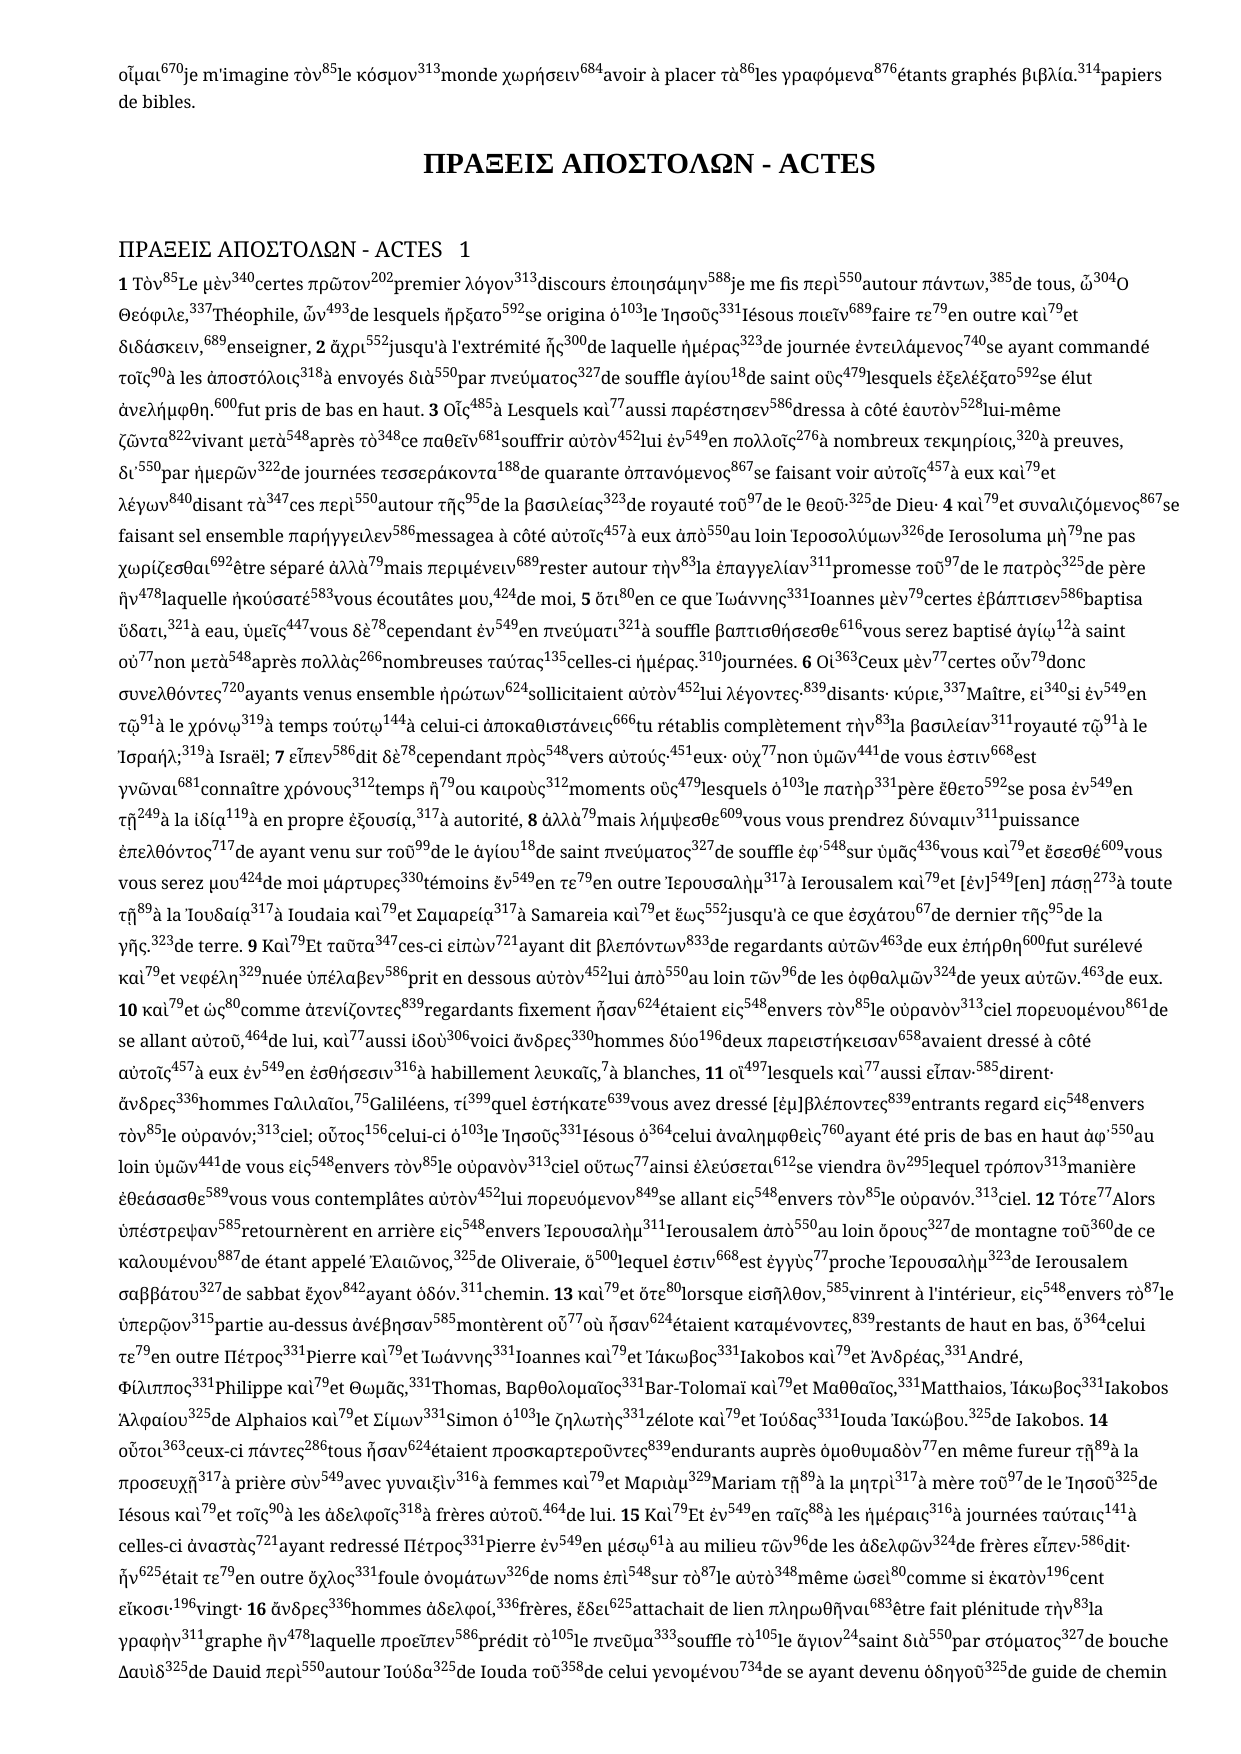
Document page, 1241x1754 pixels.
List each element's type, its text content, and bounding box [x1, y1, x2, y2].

text 1 Τὸν85Le μὲν340certes πρῶτον202premier λόγον313discours ἐποιησάμην588je me fis περὶ550autour πάντων,385de tous, ὦ304O Θεόφιλε,337Théophile, ὧν493de lesquels ἤρξατο592se origina ὁ103le Ἰησοῦς331Iésous ποιεῖν689faire τε79en outre καὶ79et διδάσκειν,689enseigner, 2 ἄχρι552jusqu'à l'extrémité ἧς300de laquelle ἡμέρας323de journée ἐντειλάμενος740se ayant commandé τοῖς90à les ἀποστόλοις318à envoyés διὰ550par πνεύματος327de souffle ἁγίου18de saint οὓς479lesquels ἐξελέξατο592se élut ἀνελήμφθη.600fut pris de bas en haut. 3 Οἷς485à Lesquels καὶ77aussi παρέστησεν586dressa à côté ἑαυτὸν528lui-même ζῶντα822vivant μετὰ548après τὸ348ce παθεῖν681souffrir αὐτὸν452lui ἐν549en πολλοῖς276à nombreux τεκμηρίοις,320à preuves, δι᾽550par ἡμερῶν322de journées τεσσεράκοντα188de quarante ὀπτανόμενος867se faisant voir αὐτοῖς457à eux καὶ79et λέγων840disant τὰ347ces περὶ550autour τῆς95de la βασιλείας323de royauté τοῦ97de le θεοῦ·325de Dieu· 4 καὶ79et συναλιζόμενος867se faisant sel ensemble παρήγγειλεν586messagea à côté αὐτοῖς457à eux ἀπὸ550au loin Ἱεροσολύμων326de Ierosoluma μὴ79ne pas χωρίζεσθαι692être séparé ἀλλὰ79mais περιμένειν689rester autour τὴν83la ἐπαγγελίαν311promesse τοῦ97de le πατρὸς325de père ἣν478laquelle ἠκούσατέ583vous écoutâtes μου,424de moi, 5 ὅτι80en ce que Ἰωάννης331Ioannes μὲν79certes ἐβάπτισεν586baptisa ὕδατι,321à eau, ὑμεῖς447vous δὲ78cependant ἐν549en πνεύματι321à souffle βαπτισθήσεσθε616vous serez baptisé ἁγίῳ12à saint οὐ77non μετὰ548après πολλὰς266nombreuses ταύτας135celles-ci ἡμέρας.310journées. 6 Οἱ363Ceux μὲν77certes οὖν79donc συνελθόντες720ayants venus ensemble ἠρώτων624sollicitaient αὐτὸν452lui λέγοντες·839disants· κύριε,337Maître, εἰ340si ἐν549en τῷ91à le χρόνῳ319à temps τούτῳ144à celui-ci ἀποκαθιστάνεις666tu rétablis complètement τὴν83la βασιλείαν311royauté τῷ91à le Ἰσραήλ;319à Israël; 7 εἶπεν586dit δὲ78cependant πρὸς548vers αὐτούς·451eux· οὐχ77non ὑμῶν441de vous ἐστιν668est γνῶναι681connaître χρόνους312temps ἢ79ou καιροὺς312moments οὓς479lesquels ὁ103le πατὴρ331père ἔθετο592se posa ἐν549en τῇ249à la ἰδίᾳ119à en propre ἐξουσίᾳ,317à autorité, 8 ἀλλὰ79mais λήμψεσθε609vous vous prendrez δύναμιν311puissance ἐπελθόντος717de ayant venu sur τοῦ99de le ἁγίου18de saint πνεύματος327de souffle ἐφ᾽548sur ὑμᾶς436vous καὶ79et ἔσεσθέ609vous vous serez μου424de moi μάρτυρες330témoins ἔν549en τε79en outre Ἰερουσαλὴμ317à Ierousalem καὶ79et [ἐν]549[en] πάσῃ273à toute τῇ89à la Ἰουδαίᾳ317à Ioudaia καὶ79et Σαμαρείᾳ317à Samareia καὶ79et ἕως552jusqu'à ce que ἐσχάτου67de dernier τῆς95de la γῆς.323de terre. 9 Καὶ79Et ταῦτα347ces-ci εἰπὼν721ayant dit βλεπόντων833de regardants αὐτῶν463de eux ἐπήρθη600fut surélevé καὶ79et νεφέλη329nuée ὑπέλαβεν586prit en dessous αὐτὸν452lui ἀπὸ550au loin τῶν96de les ὀφθαλμῶν324de yeux αὐτῶν.463de eux. 10 καὶ79et ὡς80comme ἀτενίζοντες839regardants fixement ἦσαν624étaient εἰς548envers τὸν85le οὐρανὸν313ciel πορευομένου861de se allant αὐτοῦ,464de lui, καὶ77aussi ἰδοὺ306voici ἄνδρες330hommes δύο196deux παρειστήκεισαν658avaient dressé à côté αὐτοῖς457à eux ἐν549en ἐσθήσεσιν316à habillement λευκαῖς,7à blanches, 11 οἳ497lesquels καὶ77aussi εἶπαν·585dirent· ἄνδρες336hommes Γαλιλαῖοι,75Galiléens, τί399quel ἑστήκατε639vous avez dressé [ἐμ]βλέποντες839entrants regard εἰς548envers τὸν85le οὐρανόν;313ciel; οὗτος156celui-ci ὁ103le Ἰησοῦς331Iésous ὁ364celui ἀναλημφθεὶς760ayant été pris de bas en haut ἀφ᾽550au loin ὑμῶν441de vous εἰς548envers τὸν85le οὐρανὸν313ciel οὕτως77ainsi ἐλεύσεται612se viendra ὃν295lequel τρόπον313manière ἐθεάσασθε589vous vous contemplâtes αὐτὸν452lui πορευόμενον849se allant εἰς548envers τὸν85le οὐρανόν.313ciel. 12 Τότε77Alors ὑπέστρεψαν585retournèrent en arrière εἰς548envers Ἰερουσαλὴμ311Ierousalem ἀπὸ550au loin ὄρους327de montagne τοῦ360de ce καλουμένου887de étant appelé Ἐλαιῶνος,325de Oliveraie, ὅ500lequel ἐστιν668est ἐγγὺς77proche Ἰερουσαλὴμ323de Ierousalem σαββάτου327de sabbat ἔχον842ayant ὁδόν.311chemin. 13 καὶ79et ὅτε80lorsque εἰσῆλθον,585vinrent à l'intérieur, εἰς548envers τὸ87le ὑπερῷον315partie au-dessus ἀνέβησαν585montèrent οὗ77où ἦσαν624étaient καταμένοντες,839restants de haut en bas, ὅ364celui τε79en outre Πέτρος331Pierre καὶ79et Ἰωάννης331Ioannes καὶ79et Ἰάκωβος331Iakobos καὶ79et Ἀνδρέας,331André, Φίλιππος331Philippe καὶ79et Θωμᾶς,331Thomas, Βαρθολομαῖος331Bar-Tolomaï καὶ79et Μαθθαῖος,331Matthaios, Ἰάκωβος331Iakobos Ἁλφαίου325de Alphaios καὶ79et Σίμων331Simon ὁ103le ζηλωτὴς331zélote καὶ79et Ἰούδας331Iouda Ἰακώβου.325de Iakobos. 14 οὗτοι363ceux-ci πάντες286tous ἦσαν624étaient προσκαρτεροῦντες839endurants auprès ὁμοθυμαδὸν77en même fureur τῇ89à la προσευχῇ317à prière σὺν549avec γυναιξὶν316à femmes καὶ79et Μαριὰμ329Mariam τῇ89à la μητρὶ317à mère τοῦ97de le Ἰησοῦ325de Iésous καὶ79et τοῖς90à les ἀδελφοῖς318à frères αὐτοῦ.464de lui. 15 Καὶ79Et ἐν549en ταῖς88à les ἡμέραις316à journées ταύταις141à celles-ci ἀναστὰς721ayant redressé Πέτρος331Pierre ἐν549en μέσῳ61à au milieu τῶν96de les ἀδελφῶν324de frères εἶπεν·586dit· ἦν625était τε79en outre ὄχλος331foule ὀνομάτων326de noms ἐπὶ548sur τὸ87le αὐτὸ348même ὡσεὶ80comme si ἑκατὸν196cent εἴκοσι·196vingt· 16 ἄνδρες336hommes ἀδελφοί,336frères, ἔδει625attachait de lien πληρωθῆναι683être fait plénitude τὴν83la γραφὴν311graphe ἣν478laquelle προεῖπεν586prédit τὸ105le πνεῦμα333souffle τὸ105le ἅγιον24saint διὰ550par στόματος327de bouche Δαυὶδ325de Dauid περὶ550autour Ἰούδα325de Iouda τοῦ358de celui γενομένου734de se ayant devenu ὁδηγοῦ325de guide de chemin τοῖς351à ceux συλλαβοῦσιν712à ayants pris ensemble Ἰησοῦν,313Iésous, 17 ὅτι80en ce que κατηριθμημένος813ayant été nombré de haut en bas ἦν625était ἐν549en ἡμῖν419à nous καὶ79et ἔλαχεν586obtint par le sort τὸν85le κλῆρον313lot τῆς95de la διακονίας323de service ταύτης.148de celle-ci. 18 οὗτος364celui-ci μὲν77certes οὖν79donc ἐκτήσατο592se acquit χωρίον315emplacement ἐκ550hors μισθοῦ325de salaire τῆς95de la ἀδικίας323de injustice καὶ79et πρηνὴς47précipité en avant γενόμενος740se ayant devenu ἐλάκησεν586éclata μέσος71au milieu καὶ79et ἐξεχύθη600fut déversé πάντα288tous τὰ104les σπλάγχνα332entrailles αὐτοῦ·464de lui· 19 καὶ79et γνωστὸν49connu ἐγένετο592se devint πᾶσιν377à tous τοῖς351à ceux κατοικοῦσιν827à établissants maison d'habitation Ἰερουσαλήμ,311Ierousalem, ὥστε80de sorte que κληθῆναι683être appelé τὸ87le χωρίον315emplacement ἐκεῖνο140ce-là τῇ249à la ἰδίᾳ119à en propre διαλέκτῳ317à dialecte αὐτῶν463de eux Ἁκελδαμάχ,315Akeldama, τοῦτ᾽366ce-ci ἔστιν668est χωρίον315emplacement αἵματος.327de sang. 20 γέγραπται654a été graphé γὰρ79car ἐν549en βίβλῳ317à bible ψαλμῶν·324de psaumes· γενηθήτω565soit devenu ἡ101la ἔπαυλις329camp αὐτοῦ464de lui ἔρημος45déserte καὶ79et μὴ77ne pas ἔστω572soit ὁ364celui κατοικῶν840établissant maison d'habitation ἐν549en αὐτῇ,456à elle, καί·79et· τὴν83la ἐπισκοπὴν311supervision αὐτοῦ464de lui λαβέτω556prenne ἕτερος.390autre-différent. 21 δεῖ668attache de lien οὖν79donc τῶν96de les συνελθόντων715de ayants venus ensemble ἡμῖν419à nous ἀνδρῶν324de hommes ἐν549en παντὶ275à tout χρόνῳ319à temps ᾧ486à lequel εἰσῆλθεν586vint à l'intérieur καὶ79et ἐξῆλθεν586sortit ἐφ᾽548sur ἡμᾶς416nous ὁ103le κύριος331Maître Ἰησοῦς,331Iésous, 22 ἀρξάμενος740se ayant originé ἀπὸ550au loin τοῦ99de le βαπτίσματος327de baptême Ἰωάννου325de Ioannes ἕως552jusqu'à ce que τῆς95de la ἡμέρας323de journée ἧς490de laquelle ἀνελήμφθη600fut pris de bas en haut ἀφ᾽550au loin ἡμῶν,423de nous, μάρτυρα313témoin τῆς95de la ἀναστάσεως323de redressement αὐτοῦ464de lui σὺν549avec ἡμῖν419à nous γενέσθαι682se devenir ἕνα53un τούτων.357de ceux-ci. 23 Καὶ79Et ἔστησαν585dressèrent δύο,52deux, Ἰωσὴφ313Ioseph τὸν346celui καλούμενον875étant appelé Βαρσαββᾶν313Bar-Sabbas ὃς498lequel ἐπεκλήθη600fut surnommé Ἰοῦστος,331Ioustos, καὶ79et Μαθθίαν.313Matthias. 24 καὶ79et προσευξάμενοι739se ayants priés εἶπαν·585dirent· σὺ448toi κύριε337Maître καρδιογνῶστα337connaisseur de coeur πάντων,383de tous, ἀνάδειξον554montre de bas en haut ὃν480lequel ἐξελέξω590tu te élus ἐκ550hors τούτων149de ceux-ci τῶν96de les δύο64de deux ἕνα53un 25 λαβεῖν681prendre τὸν85le τόπον313lieu τῆς95de la διακονίας323de service ταύτης148de celle-ci καὶ79et ἀποστολῆς323de envoi ἀφ᾽550au loin ἧς490de laquelle παρέβη586marcha à côté Ἰούδας331Iouda πορευθῆναι683être allé εἰς548envers τὸν245le τόπον313lieu τὸν85le ἴδιον.115en propre. 26 καὶ79et ἔδωκαν585donnèrent κλήρους312lots αὐτοῖς457à eux καὶ79et ἔπεσεν586tomba ὁ103le κλῆρος331lot ἐπὶ548sur Μαθθίαν313Matthias καὶ79et συγκατεψηφίσθη600fut compté de haut en bas avec μετὰ550avec τῶν96de les ἕνδεκα190de onze ἀποστόλων.324de envoyés. [118, 268, 1181, 1684]
subtitle ΠΡΑΞΕΙΣ ΑΠΟΣΤΟΛΩΝ - ACTES [118, 146, 1181, 179]
text ΠΡΑΞΕΙΣ ΑΠΟΣΤΟΛΩΝ - ACTES 1 [118, 233, 1181, 263]
